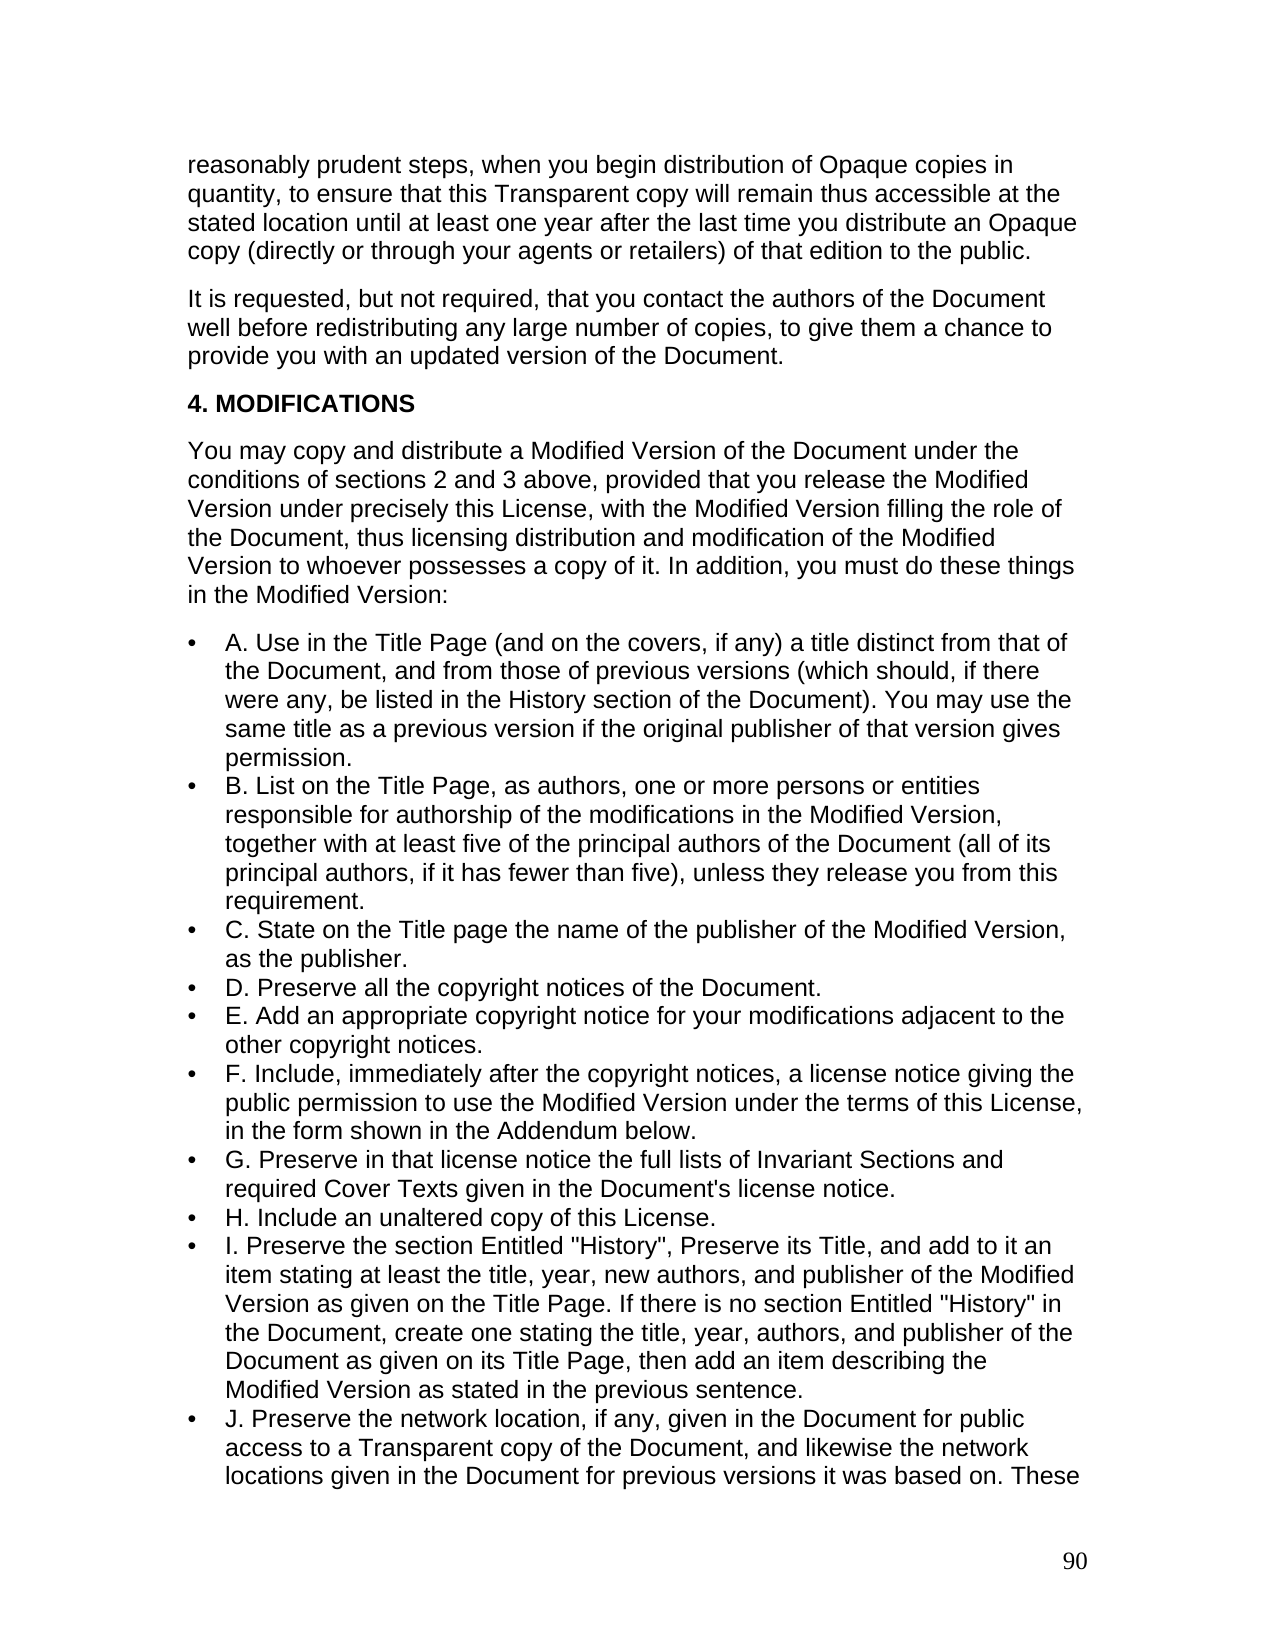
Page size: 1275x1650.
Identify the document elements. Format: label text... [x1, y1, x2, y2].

text • G. Preserve in that license notice the full lists of Invariant Sections and required Cover Texts given in the Document's license notice. [187, 1145, 1087, 1202]
text • B. List on the Title Page, as authors, one or more persons or entities responsible for authorship of the modifications in the Modified Version, together with at least five of the principal authors of the Document (all of its principal authors, if it has fewer than five), unless they release you from this requirement. [187, 771, 1087, 915]
text • I. Preserve the section Entitled "History", Preserve its Title, and add to it an item stating at least the title, year, new authors, and publisher of the Modified Version as given on the Title Page. If there is no section Entitled "History" in the Document, create one stating the title, year, authors, and publisher of the Document as given on its Title Page, then add an item describing the Modified Version as stated in the previous sentence. [187, 1231, 1087, 1404]
text • H. Include an unaltered copy of this License. [187, 1202, 1087, 1231]
text • A. Use in the Title Page (and on the covers, if any) a title distinct from that of the Document, and from those of previous versions (which should, if there were any, be listed in the History section of the Document). You may use the same title as a previous version if the original publisher of that version gives permission. [187, 627, 1087, 771]
text 4. MODIFICATIONS [187, 389, 1087, 417]
text • C. State on the Title page the name of the publisher of the Modified Version, as the publisher. [187, 915, 1087, 972]
text • J. Preserve the network location, if any, given in the Document for public access to a Transparent copy of the Document, and likewise the network locations given in the Document for previous versions it was based on. These [187, 1404, 1087, 1490]
text • F. Include, immediately after the copyright notices, a license notice giving the public permission to use the Modified Version under the terms of this License, in the form shown in the Addendum below. [187, 1059, 1087, 1145]
text • E. Add an appropriate copyright notice for your modifications adjacent to the other copyright notices. [187, 1001, 1087, 1059]
text • D. Preserve all the copyright notices of the Document. [187, 972, 1087, 1001]
text reasonably prudent steps, when you begin distribution of Opaque copies in quantity, to ensure that this Transparent copy will remain thus accessible at the stated location until at least one year after the last time you distribute an Opaque copy (directly or through your agents or retailers) of that edition to the public. [187, 150, 1087, 265]
text You may copy and distribute a Modified Version of the Document under the conditions of sections 2 and 3 above, provided that you release the Modified Version under precisely this License, with the Modified Version filling the role of the Document, thus licensing distribution and modification of the Modified Version to whoever possesses a copy of it. In addition, you must do these things in the Modified Version: [187, 436, 1087, 609]
text It is requested, but not required, that you contact the authors of the Document well before redistributing any large number of copies, to give them a chance to provide you with an updated version of the Document. [187, 284, 1087, 370]
